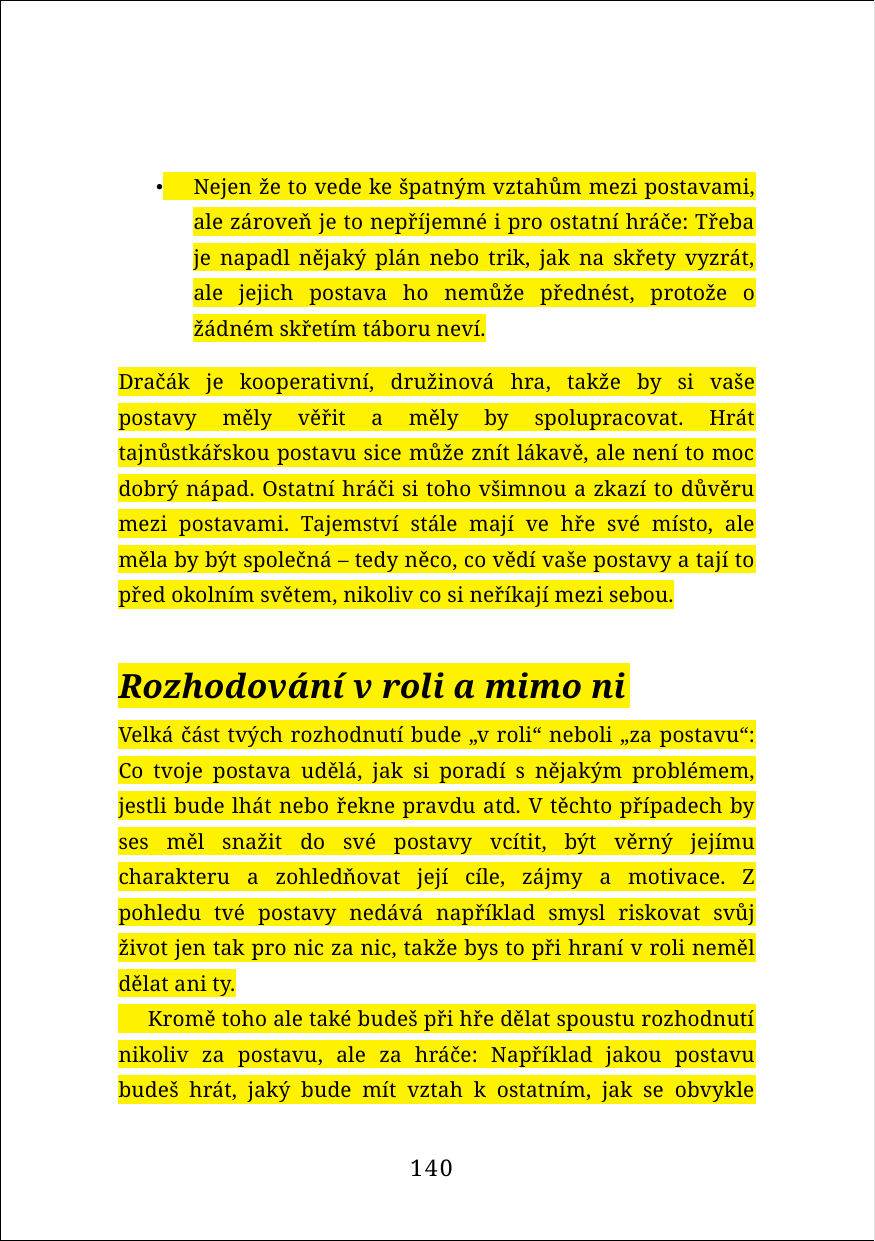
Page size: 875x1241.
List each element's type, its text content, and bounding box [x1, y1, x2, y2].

text Velká část tvých rozhodnutí bude „v roli“ neboli „za postavu“: Co tvoje postava udělá, jak si poradí s nějakým problémem, jestli bude lhát nebo řekne pravdu atd. V těchto případech by ses měl snažit do své postavy vcítit, být věrný jejímu charakteru a zohledňovat její cíle, zájmy a motivace. Z pohledu tvé postavy nedává například smysl riskovat svůj život jen tak pro nic za nic, takže bys to při hraní v roli neměl dělat ani ty. Kromě toho ale také budeš při hře dělat spoustu rozhodnutí nikoliv za postavu, ale za hráče: Například jakou postavu budeš hrát, jaký bude mít vztah k ostatním, jak se obvykle [118, 720, 756, 1104]
subtitle Rozhodování v roli a mimo ni [118, 663, 756, 708]
list Nejen že to vede ke špatným vztahům mezi postavami, ale zároveň je to nepříjemné i pro ostatní hráče: Třeba je napadl nějaký plán nebo trik, jak na skřety vyzrát, ale jejich postava ho nemůže přednést, protože o žádném skřetím táboru neví. [156, 172, 756, 342]
text Dračák je kooperativní, družinová hra, takže by si vaše postavy měly věřit a měly by spolupracovat. Hrát tajnůstkářskou postavu sice může znít lákavě, ale není to moc dobrý nápad. Ostatní hráči si toho všimnou a zkazí to důvěru mezi postavami. Tajemství stále mají ve hře své místo, ale měla by být společná – tedy něco, co vědí vaše postavy a tají to před okolním světem, nikoliv co si neříkají mezi sebou. [118, 367, 756, 609]
